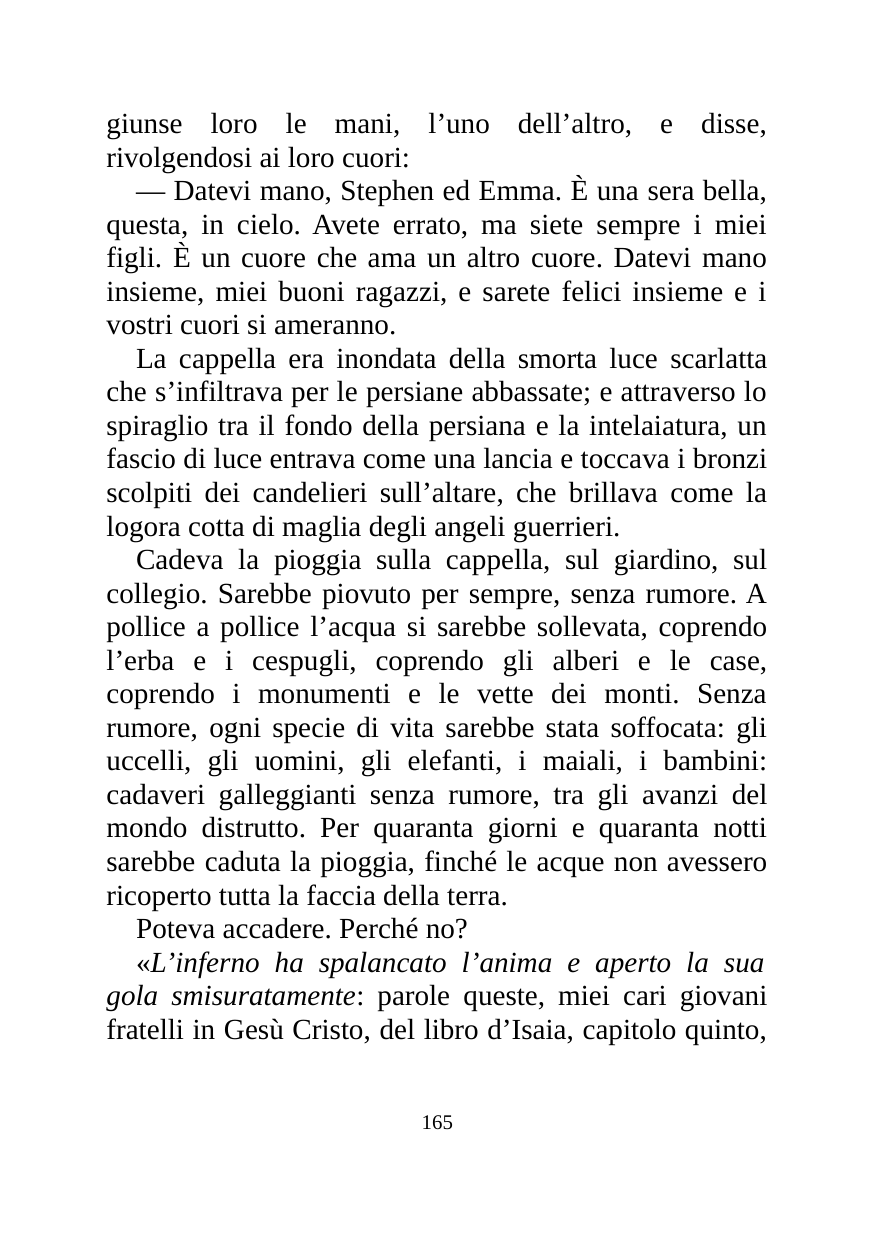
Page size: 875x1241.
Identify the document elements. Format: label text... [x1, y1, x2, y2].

text giunse loro le mani, l’uno dell’altro, e disse, rivolgendosi ai loro cuori: [106, 106, 768, 173]
text Cadeva la pioggia sulla cappella, sul giardino, sul collegio. Sarebbe piovuto per sempre, senza rumore. A pollice a pollice l’acqua si sarebbe sollevata, coprendo l’erba e i cespugli, coprendo gli alberi e le case, coprendo i monumenti e le vette dei monti. Senza rumore, ogni specie di vita sarebbe stata soffocata: gli uccelli, gli uomini, gli elefanti, i maiali, i bambini: cadaveri galleggianti senza rumore, tra gli avanzi del mondo distrutto. Per quaranta giorni e quaranta notti sarebbe caduta la pioggia, finché le acque non avessero ricoperto tutta la faccia della terra. [106, 542, 768, 911]
text La cappella era inondata della smorta luce scarlatta che s’infiltrava per le persiane abbassate; e attraverso lo spiraglio tra il fondo della persiana e la intelaiatura, un fascio di luce entrava come una lancia e toccava i bronzi scolpiti dei candelieri sull’altare, che brillava come la logora cotta di maglia degli angeli guerrieri. [106, 341, 768, 542]
text Poteva accadere. Perché no? [106, 911, 768, 945]
text — Datevi mano, Stephen ed Emma. È una sera bella, questa, in cielo. Avete errato, ma siete sempre i miei figli. È un cuore che ama un altro cuore. Datevi mano insieme, miei buoni ragazzi, e sarete felici insieme e i vostri cuori si ameranno. [106, 173, 768, 341]
text «L’inferno ha spalancato l’anima e aperto la sua gola smisuratamente: parole queste, miei cari giovani fratelli in Gesù Cristo, del libro d’Isaia, capitolo quinto, [106, 945, 768, 1045]
